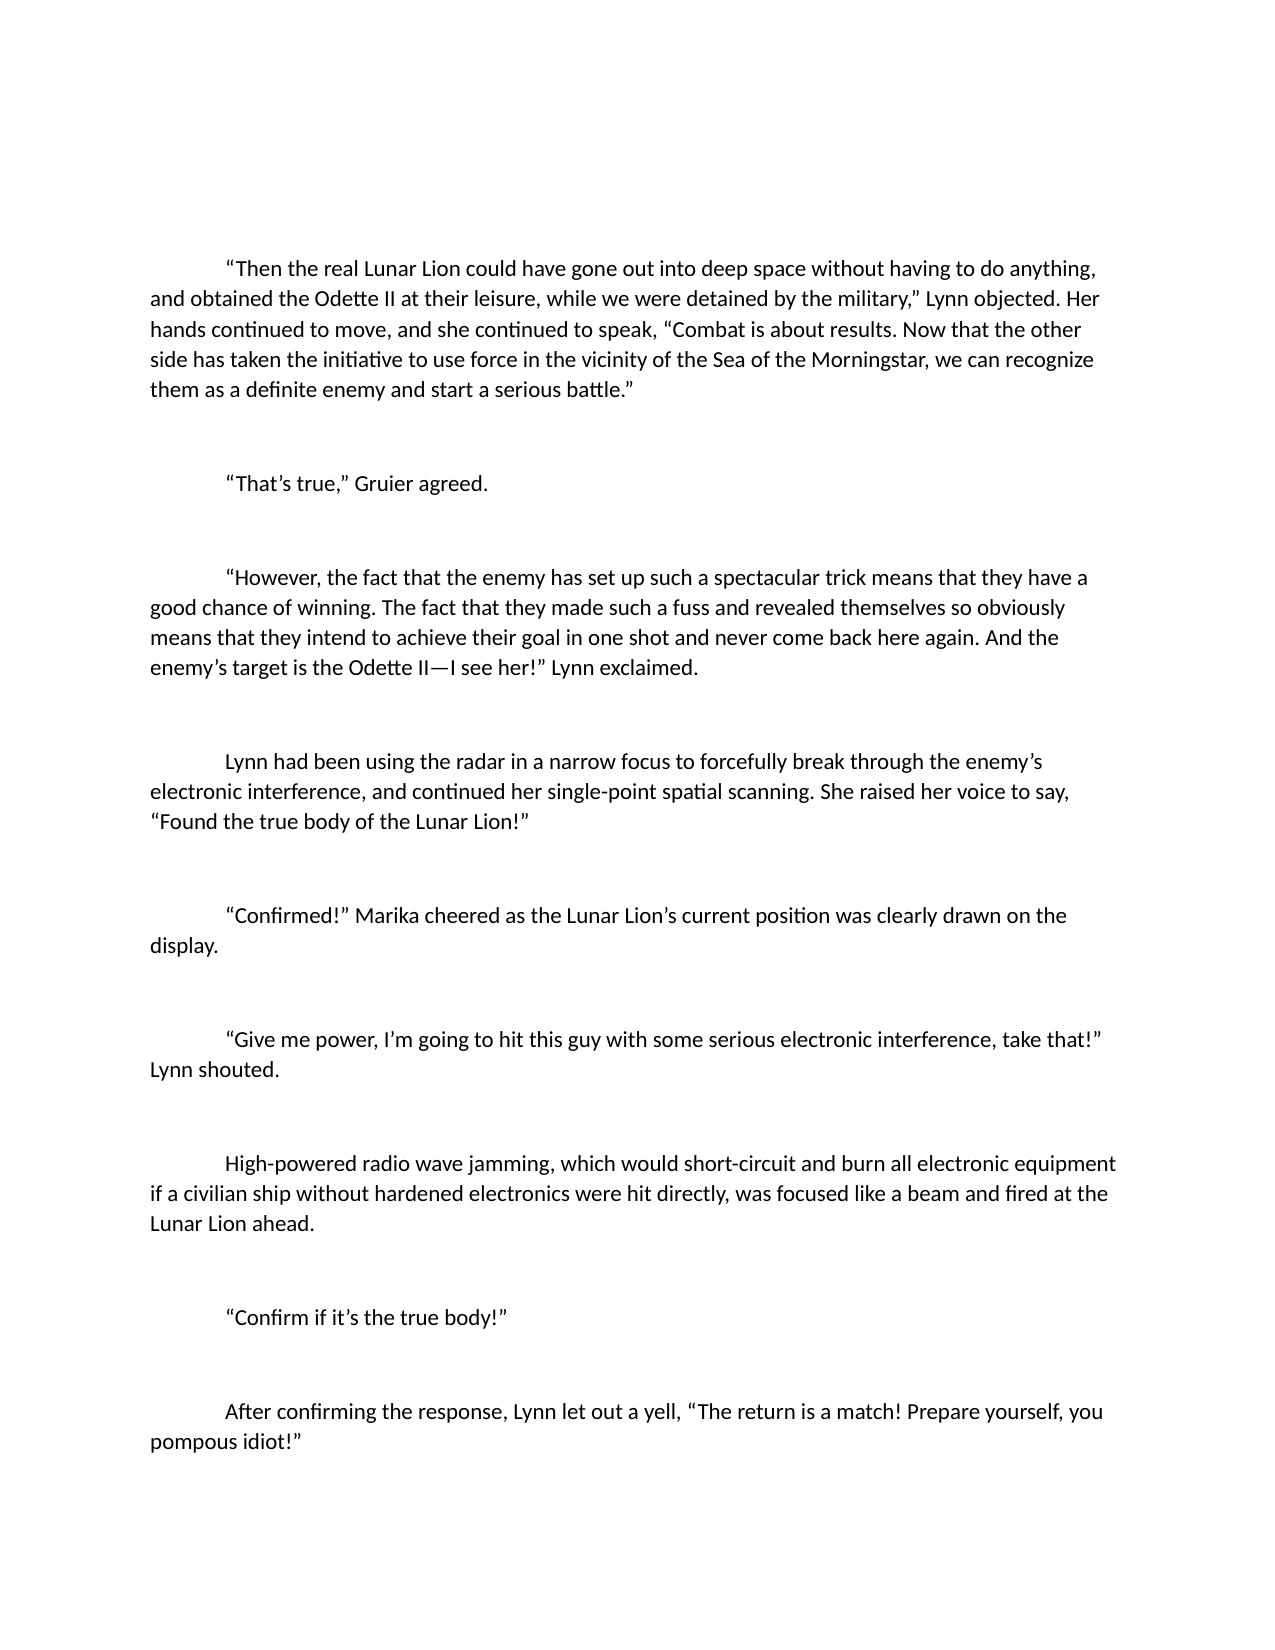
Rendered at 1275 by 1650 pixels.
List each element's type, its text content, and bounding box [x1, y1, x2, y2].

text Lynn had been using the radar in a narrow focus to forcefully break through the enemy’s electronic interference, and continued her single-point spatial scanning. She raised her voice to say, “Found the true body of the Lunar Lion!” [150, 747, 1125, 836]
text High-powered radio wave jamming, which would short-circuit and burn all electronic equipment if a civilian ship without hardened electronics were hit directly, was focused like a beam and fired at the Lunar Lion ahead. [150, 1149, 1125, 1238]
text “That’s true,” Gruier agreed. [150, 469, 1125, 497]
text “Confirm if it’s the true body!” [150, 1303, 1125, 1331]
text “Give me power, I’m going to hit this guy with some serious electronic interference, take that!” Lynn shouted. [150, 1025, 1125, 1083]
text After confirming the response, Lynn let out a yell, “The return is a match! Prepare yourself, you pompous idiot!” [150, 1397, 1125, 1455]
text “Confirmed!” Marika cheered as the Lunar Lion’s current position was clearly drawn on the display. [150, 901, 1125, 959]
text “However, the fact that the enemy has set up such a spectacular trick means that they have a good chance of winning. The fact that they made such a fuss and revealed themselves so obviously means that they intend to achieve their goal in one shot and never come back here again. And the enemy’s target is the Odette II—I see her!” Lynn exclaimed. [150, 563, 1125, 681]
text “Then the real Lunar Lion could have gone out into deep space without having to do anything, and obtained the Odette II at their leisure, while we were detained by the military,” Lynn objected. Her hands continued to move, and she continued to speak, “Combat is about results. Now that the other side has taken the initiative to use force in the vicinity of the Sea of the Morningstar, we can recognize them as a definite enemy and start a serious battle.” [150, 254, 1125, 403]
